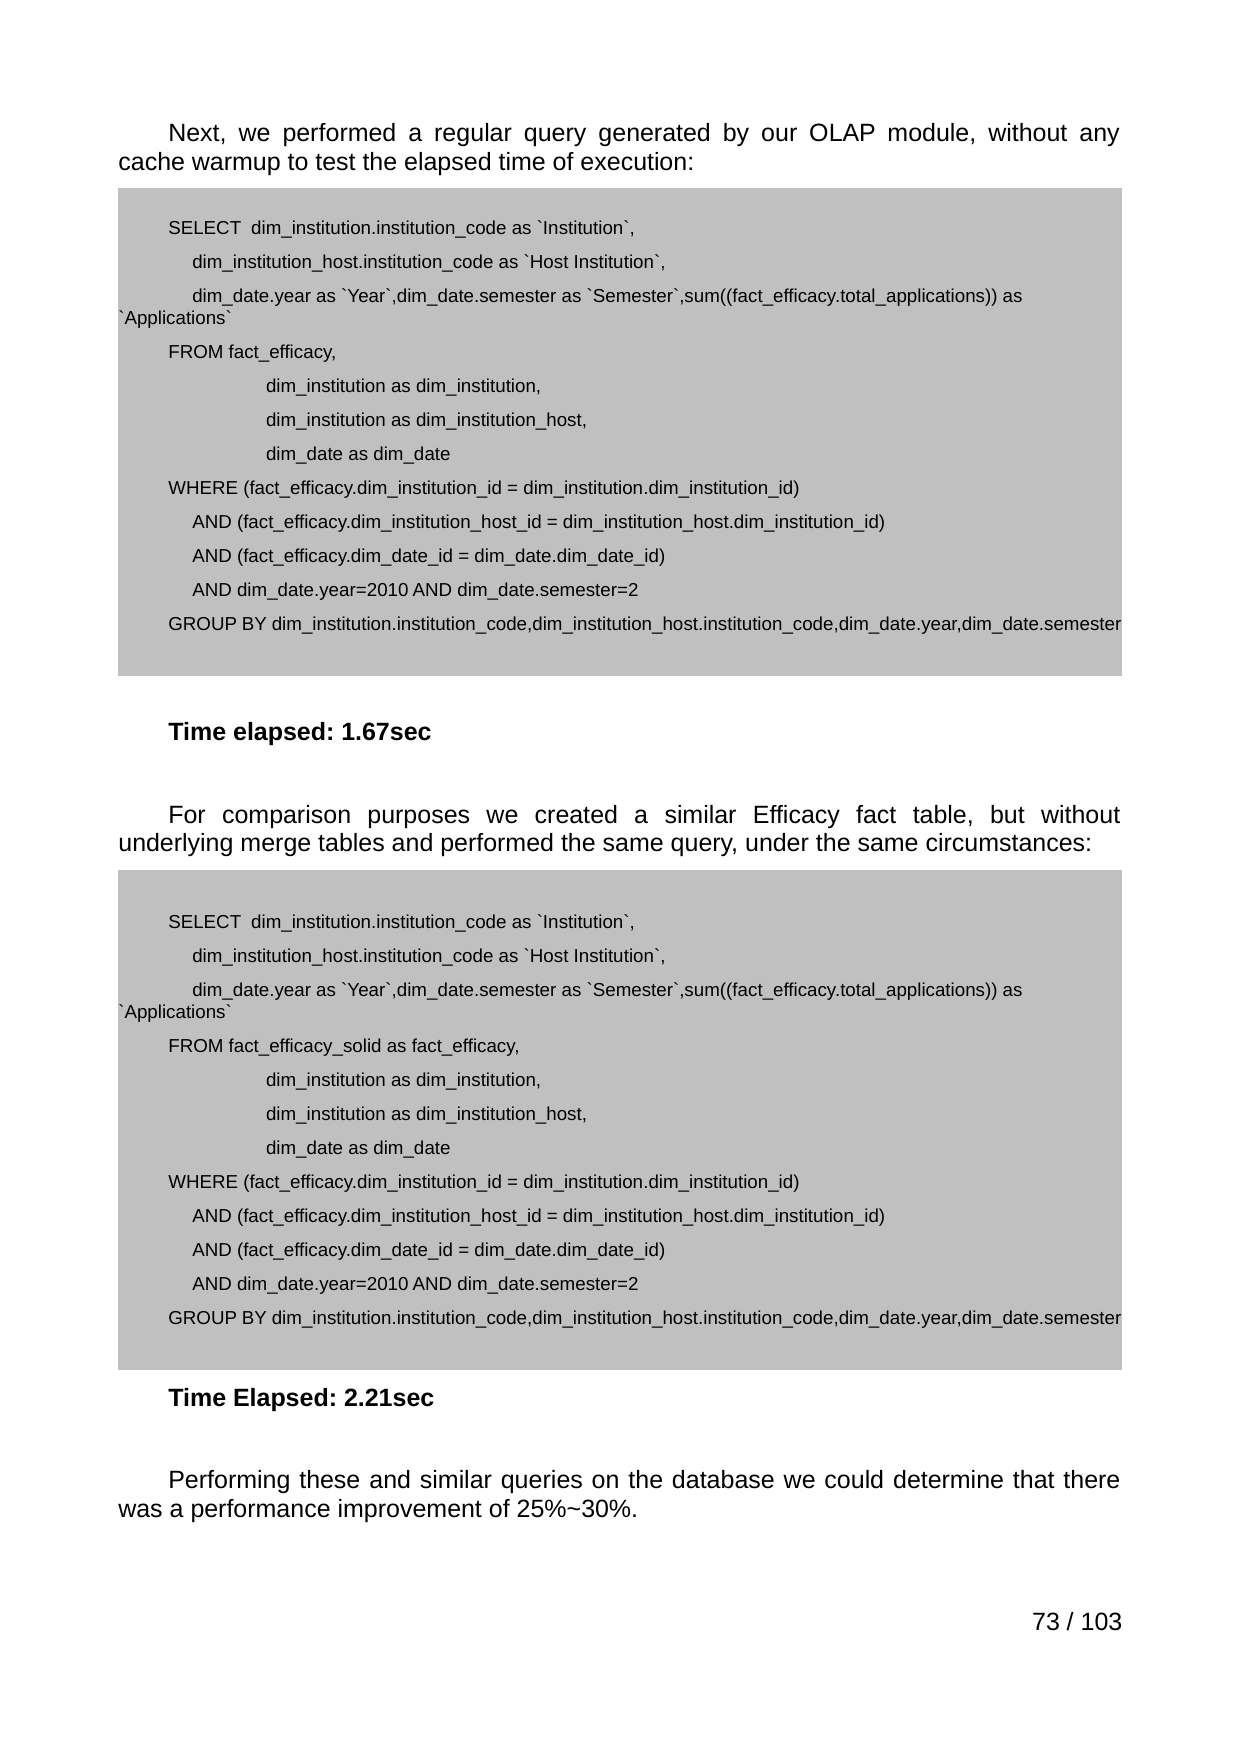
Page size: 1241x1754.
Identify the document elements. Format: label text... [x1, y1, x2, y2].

text AND (fact_efficacy.dim_date_id = dim_date.dim_date_id) [118, 1239, 1122, 1261]
text dim_institution_host.institution_code as `Host Institution`, [118, 945, 1122, 967]
text FROM fact_efficacy, [118, 341, 1122, 362]
text Time elapsed: 1.67sec [118, 717, 1122, 746]
text AND dim_date.year=2010 AND dim_date.semester=2 [118, 579, 1122, 601]
text AND (fact_efficacy.dim_date_id = dim_date.dim_date_id) [118, 545, 1122, 567]
text AND (fact_efficacy.dim_institution_host_id = dim_institution_host.dim_institution_id) [118, 511, 1122, 532]
text dim_date.year as `Year`,dim_date.semester as `Semester`,sum((fact_efficacy.total_applications)) as `Applications` [118, 979, 1122, 1022]
text WHERE (fact_efficacy.dim_institution_id = dim_institution.dim_institution_id) [118, 1171, 1122, 1192]
text dim_date as dim_date [118, 1137, 1122, 1158]
text AND dim_date.year=2010 AND dim_date.semester=2 [118, 1273, 1122, 1295]
text dim_institution_host.institution_code as `Host Institution`, [118, 251, 1122, 272]
text dim_institution as dim_institution, [118, 1069, 1122, 1090]
text GROUP BY dim_institution.institution_code,dim_institution_host.institution_code,dim_date.year,dim_date.semester [118, 1307, 1122, 1329]
text FROM fact_efficacy_solid as fact_efficacy, [118, 1035, 1122, 1056]
text For comparison purposes we created a similar Efficacy fact table, but without underlying merge tables and performed the same query, under the same circumstances: [118, 800, 1122, 857]
text WHERE (fact_efficacy.dim_institution_id = dim_institution.dim_institution_id) [118, 477, 1122, 498]
text dim_date as dim_date [118, 443, 1122, 464]
text Performing these and similar queries on the database we could determine that there was a performance improvement of 25%~30%. [118, 1465, 1122, 1522]
text dim_date.year as `Year`,dim_date.semester as `Semester`,sum((fact_efficacy.total_applications)) as `Applications` [118, 285, 1122, 328]
text Next, we performed a regular query generated by our OLAP module, without any cache warmup to test the elapsed time of execution: [118, 118, 1122, 176]
text dim_institution as dim_institution_host, [118, 1103, 1122, 1124]
text dim_institution as dim_institution, [118, 375, 1122, 396]
text Time Elapsed: 2.21sec [118, 1382, 1122, 1411]
text dim_institution as dim_institution_host, [118, 409, 1122, 430]
text GROUP BY dim_institution.institution_code,dim_institution_host.institution_code,dim_date.year,dim_date.semester [118, 613, 1122, 635]
text SELECT dim_institution.institution_code as `Institution`, [118, 911, 1122, 932]
text AND (fact_efficacy.dim_institution_host_id = dim_institution_host.dim_institution_id) [118, 1205, 1122, 1227]
text SELECT dim_institution.institution_code as `Institution`, [118, 217, 1122, 238]
